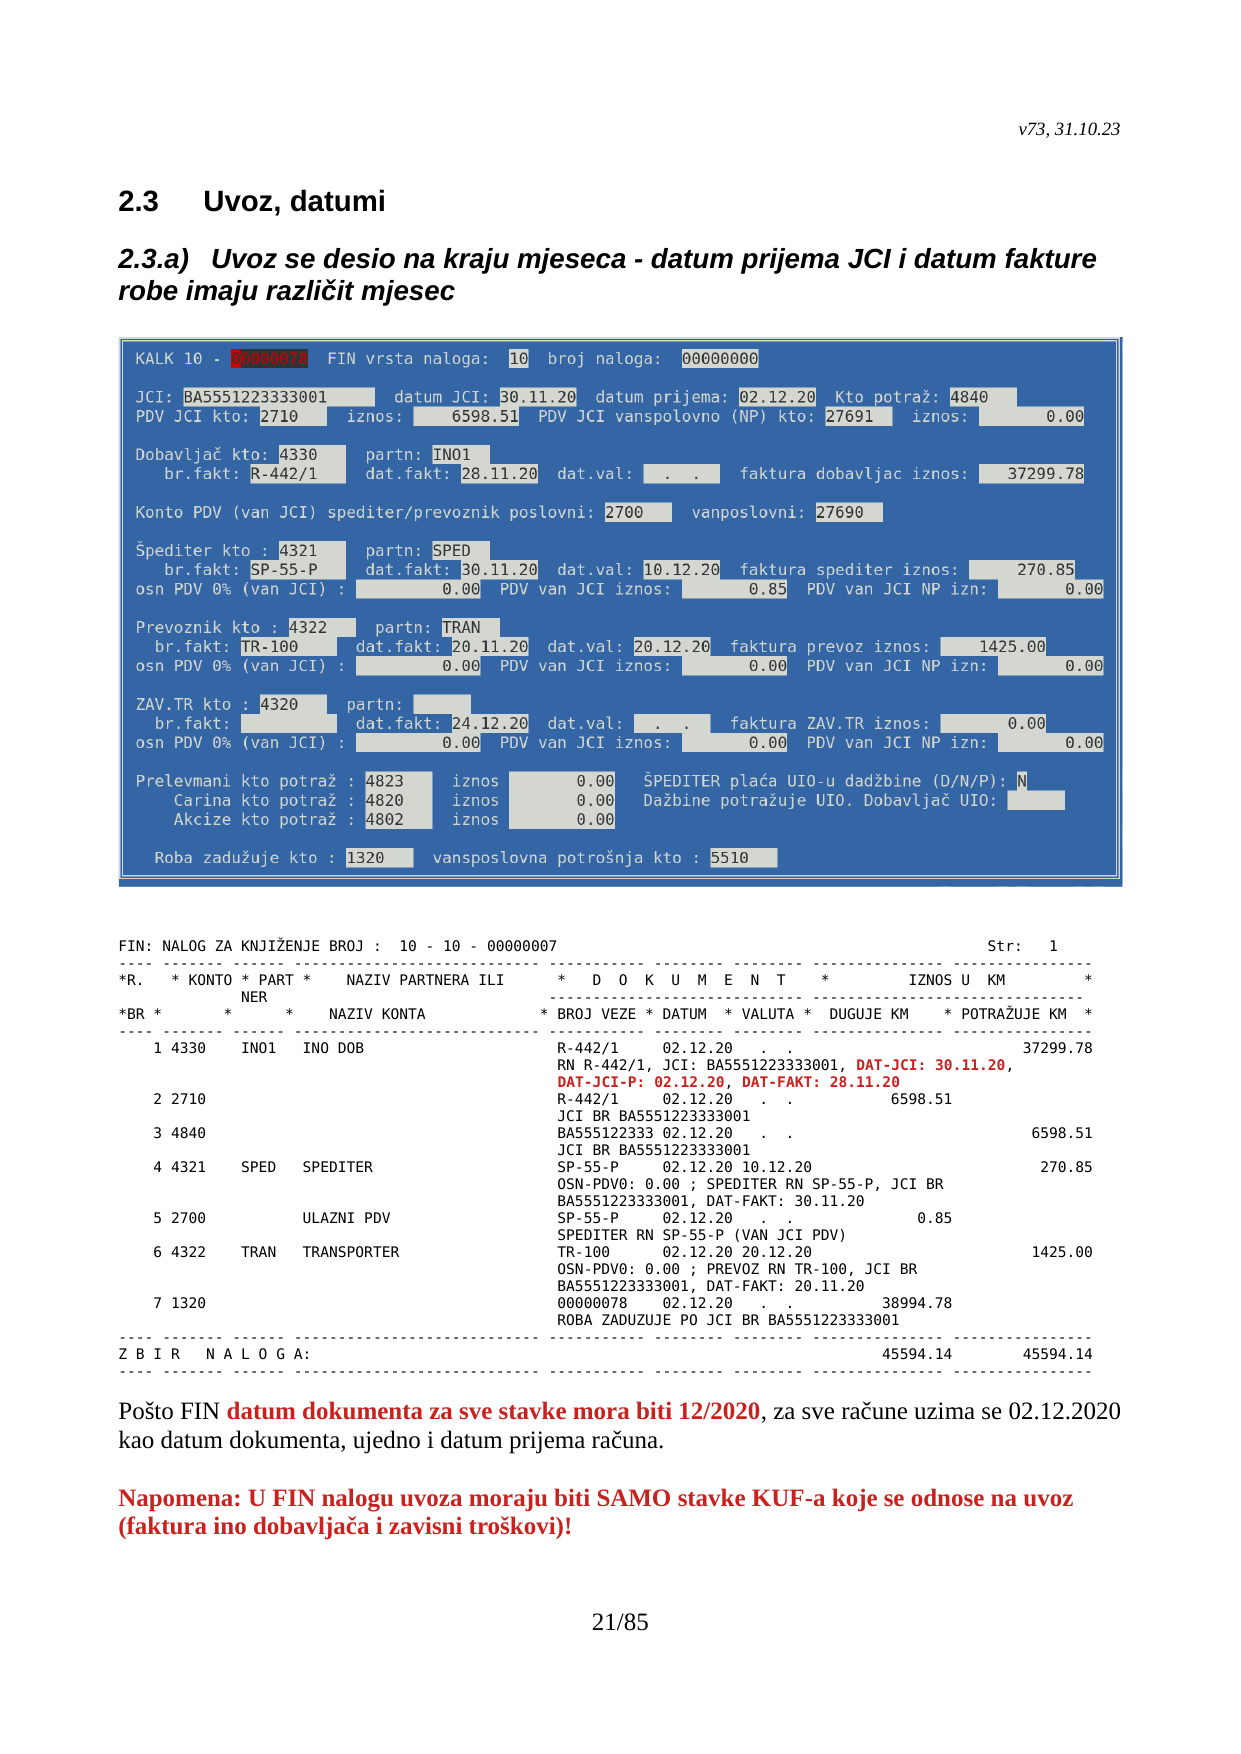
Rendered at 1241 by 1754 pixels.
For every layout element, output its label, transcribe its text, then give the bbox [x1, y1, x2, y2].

text *BR * * * NAZIV KONTA * BROJ VEZE * DATUM * VALUTA * DUGUJE KM * POTRAŽUJE KM * [118, 1006, 1122, 1023]
text Pošto FIN datum dokumenta za sve stavke mora biti 12/2020, za sve račune uzima se 02.12.2020 kao datum dokumenta, ujedno i datum prijema računa. [118, 1396, 1122, 1454]
text NER ----------------------------- ------------------------------- [118, 989, 1122, 1006]
text OSN-PDV0: 0.00 ; SPEDITER RN SP-55-P, JCI BR [118, 1176, 1122, 1193]
text 3 4840 BA555122333 02.12.20 . . 6598.51 [118, 1125, 1122, 1142]
picture [118, 337, 1123, 887]
text Napomena: U FIN nalogu uvoza moraju biti SAMO stavke KUF-a koje se odnose na uvoz (faktura ino dobavljača i zavisni troškovi)! [118, 1483, 1122, 1540]
text ---- ------- ------ ---------------------------- ----------- -------- -------- --------------- ---------------- [118, 1328, 1122, 1346]
text ---- ------- ------ ---------------------------- ----------- -------- -------- --------------- ---------------- [118, 1023, 1122, 1040]
text FIN: NALOG ZA KNJIŽENJE BROJ : 10 - 10 - 00000007 Str: 1 [118, 938, 1122, 955]
text ---- ------- ------ ---------------------------- ----------- -------- -------- --------------- ---------------- [118, 955, 1122, 972]
text ---- ------- ------ ---------------------------- ----------- -------- -------- --------------- ---------------- [118, 1362, 1122, 1379]
text 2 2710 R-442/1 02.12.20 . . 6598.51 [118, 1091, 1122, 1108]
text DAT-JCI-P: 02.12.20, DAT-FAKT: 28.11.20 [118, 1074, 1122, 1091]
text SPEDITER RN SP-55-P (VAN JCI PDV) [118, 1227, 1122, 1244]
text ROBA ZADUZUJE PO JCI BR BA5551223333001 [118, 1312, 1122, 1328]
text 6 4322 TRAN TRANSPORTER TR-100 02.12.20 20.12.20 1425.00 [118, 1244, 1122, 1261]
text 5 2700 ULAZNI PDV SP-55-P 02.12.20 . . 0.85 [118, 1210, 1122, 1227]
text JCI BR BA5551223333001 [118, 1142, 1122, 1159]
text RN R-442/1, JCI: BA5551223333001, DAT-JCI: 30.11.20, [118, 1057, 1122, 1074]
subtitle Uvoz se desio na kraju mjeseca - datum prijema JCI i datum fakture robe imaju različit mjesec [118, 242, 1122, 306]
text Z B I R N A L O G A: 45594.14 45594.14 [118, 1346, 1122, 1362]
subtitle Uvoz, datumi [118, 184, 1122, 217]
text BA5551223333001, DAT-FAKT: 30.11.20 [118, 1193, 1122, 1210]
text 4 4321 SPED SPEDITER SP-55-P 02.12.20 10.12.20 270.85 [118, 1159, 1122, 1176]
text JCI BR BA5551223333001 [118, 1108, 1122, 1125]
text OSN-PDV0: 0.00 ; PREVOZ RN TR-100, JCI BR [118, 1261, 1122, 1278]
text 7 1320 00000078 02.12.20 . . 38994.78 [118, 1294, 1122, 1312]
text 1 4330 INO1 INO DOB R-442/1 02.12.20 . . 37299.78 [118, 1040, 1122, 1057]
text *R. * KONTO * PART * NAZIV PARTNERA ILI * D O K U M E N T * IZNOS U KM * [118, 972, 1122, 989]
text BA5551223333001, DAT-FAKT: 20.11.20 [118, 1278, 1122, 1294]
